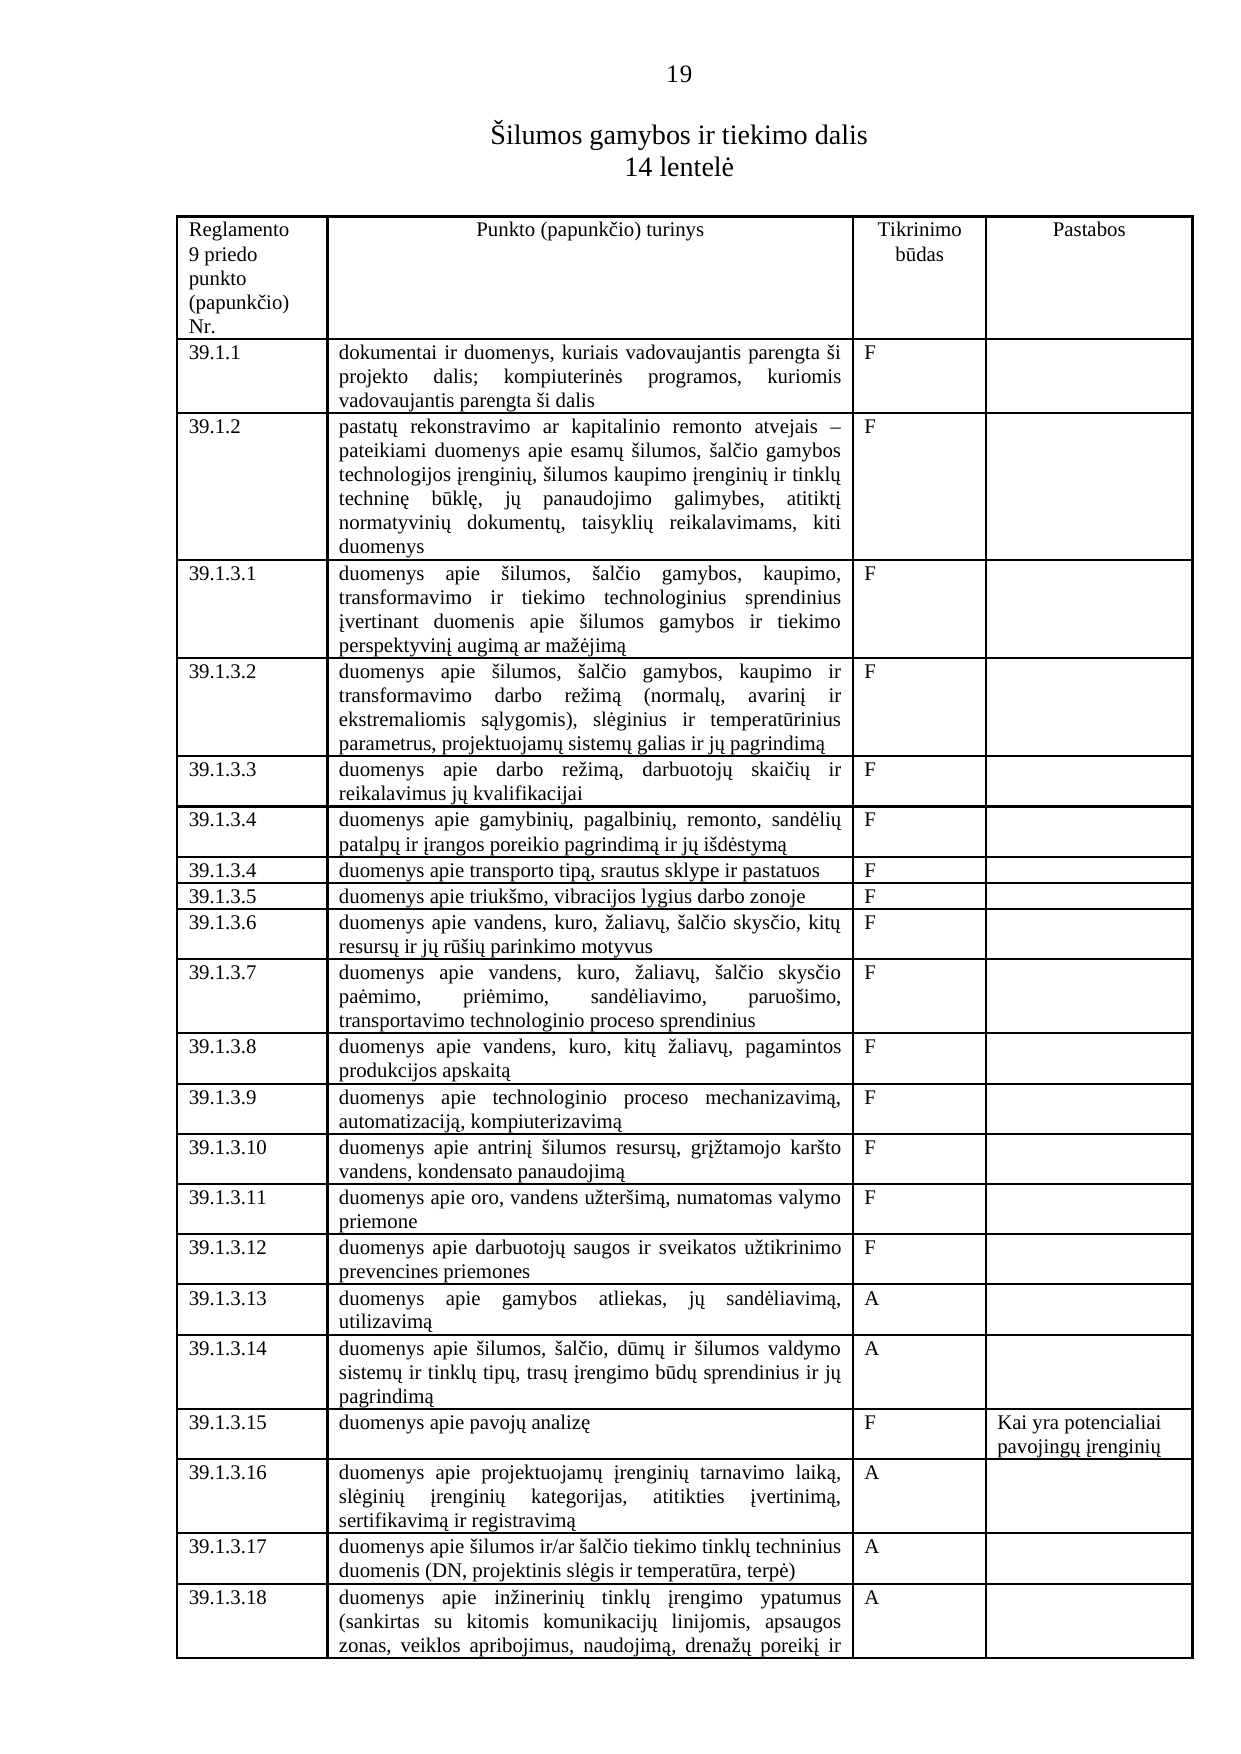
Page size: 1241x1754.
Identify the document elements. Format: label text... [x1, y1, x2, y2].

table_cell duomenys apie šilumos, šalčio gamybos, kaupimo, transformavimo ir tiekimo technologinius sprendinius įvertinant duomenis apie šilumos gamybos ir tiekimo perspektyvinį augimą ar mažėjimą [329, 561, 852, 657]
table_cell F [854, 858, 985, 882]
table_cell [987, 561, 1191, 657]
table_cell F [854, 414, 985, 558]
table_cell duomenys apie darbo režimą, darbuotojų skaičių ir reikalavimus jų kvalifikacijai [329, 757, 852, 805]
table_cell A [854, 1336, 985, 1408]
table_cell F [854, 910, 985, 958]
table_cell duomenys apie technologinio proceso mechanizavimą, automatizaciją, kompiuterizavimą [329, 1085, 852, 1133]
table_header Reglamento 9 priedo punkto (papunkčio) Nr. [178, 218, 326, 338]
table_cell duomenys apie gamybos atliekas, jų sandėliavimą, utilizavimą [329, 1285, 852, 1333]
table_cell F [854, 1185, 985, 1233]
table_cell [987, 858, 1191, 882]
table_cell [987, 659, 1191, 755]
table_cell [987, 1085, 1191, 1133]
table_cell duomenys apie vandens, kuro, žaliavų, šalčio skysčio paėmimo, priėmimo, sandėliavimo, paruošimo, transportavimo technologinio proceso sprendinius [329, 960, 852, 1032]
table_cell [987, 757, 1191, 805]
table_cell A [854, 1460, 985, 1532]
table_cell 39.1.3.11 [178, 1185, 326, 1233]
table_cell duomenys apie antrinį šilumos resursų, grįžtamojo karšto vandens, kondensato panaudojimą [329, 1135, 852, 1183]
table_cell [987, 960, 1191, 1032]
table_cell A [854, 1285, 985, 1333]
table_cell F [854, 340, 985, 412]
table_cell duomenys apie inžinerinių tinklų įrengimo ypatumus (sankirtas su kitomis komunikacijų linijomis, apsaugos zonas, veiklos apribojimus, naudojimą, drenažų poreikį ir [329, 1585, 852, 1657]
table_cell Kai yra potencialiai pavojingų įrenginių [987, 1410, 1191, 1458]
table_cell 39.1.3.13 [178, 1285, 326, 1333]
table_cell F [854, 960, 985, 1032]
table_cell duomenys apie šilumos ir/ar šalčio tiekimo tinklų techninius duomenis (DN, projektinis slėgis ir temperatūra, terpė) [329, 1534, 852, 1582]
table_cell 39.1.3.17 [178, 1534, 326, 1582]
table_cell duomenys apie vandens, kuro, kitų žaliavų, pagamintos produkcijos apskaitą [329, 1034, 852, 1082]
table_cell 39.1.3.5 [178, 884, 326, 908]
table_cell [987, 414, 1191, 558]
table_cell A [854, 1534, 985, 1582]
table_cell dokumentai ir duomenys, kuriais vadovaujantis parengta ši projekto dalis; kompiuterinės programos, kuriomis vadovaujantis parengta ši dalis [329, 340, 852, 412]
table_cell [987, 910, 1191, 958]
table_cell [987, 1460, 1191, 1532]
table_cell 39.1.3.3 [178, 757, 326, 805]
table_cell F [854, 1034, 985, 1082]
table_cell F [854, 1135, 985, 1183]
table_cell [987, 1285, 1191, 1333]
text Šilumos gamybos ir tiekimo dalis [177, 118, 1181, 151]
table_cell 39.1.3.12 [178, 1235, 326, 1283]
table_cell 39.1.3.9 [178, 1085, 326, 1133]
table_cell duomenys apie transporto tipą, srautus sklype ir pastatuos [329, 858, 852, 882]
table_cell [987, 808, 1191, 856]
table_cell 39.1.3.4 [178, 808, 326, 856]
table_cell pastatų rekonstravimo ar kapitalinio remonto atvejais – pateikiami duomenys apie esamų šilumos, šalčio gamybos technologijos įrenginių, šilumos kaupimo įrenginių ir tinklų techninę būklę, jų panaudojimo galimybes, atitiktį normatyvinių dokumentų, taisyklių reikalavimams, kiti duomenys [329, 414, 852, 558]
table_cell [987, 1135, 1191, 1183]
table_cell F [854, 1235, 985, 1283]
table_cell 39.1.3.14 [178, 1336, 326, 1408]
table_cell [987, 884, 1191, 908]
table_cell F [854, 1410, 985, 1458]
text 14 lentelė [177, 151, 1181, 183]
table_cell 39.1.3.18 [178, 1585, 326, 1657]
table_cell duomenys apie darbuotojų saugos ir sveikatos užtikrinimo prevencines priemones [329, 1235, 852, 1283]
table_cell 39.1.3.10 [178, 1135, 326, 1183]
table_cell 39.1.3.6 [178, 910, 326, 958]
table_cell F [854, 561, 985, 657]
table_cell duomenys apie projektuojamų įrenginių tarnavimo laiką, slėginių įrenginių kategorijas, atitikties įvertinimą, sertifikavimą ir registravimą [329, 1460, 852, 1532]
table_cell [987, 1534, 1191, 1582]
table_cell F [854, 808, 985, 856]
table_cell F [854, 1085, 985, 1133]
table_cell 39.1.3.2 [178, 659, 326, 755]
table_header Tikrinimo būdas [854, 218, 985, 338]
table_cell [987, 340, 1191, 412]
table_cell duomenys apie šilumos, šalčio, dūmų ir šilumos valdymo sistemų ir tinklų tipų, trasų įrengimo būdų sprendinius ir jų pagrindimą [329, 1336, 852, 1408]
table_cell [987, 1336, 1191, 1408]
table_cell [987, 1585, 1191, 1657]
table_cell A [854, 1585, 985, 1657]
table_cell [987, 1235, 1191, 1283]
table_cell [987, 1185, 1191, 1233]
table_cell duomenys apie pavojų analizę [329, 1410, 852, 1458]
table_cell 39.1.2 [178, 414, 326, 558]
table_header Punkto (papunkčio) turinys [329, 218, 852, 338]
table_cell [987, 1034, 1191, 1082]
table_cell 39.1.3.8 [178, 1034, 326, 1082]
table_cell F [854, 884, 985, 908]
table_cell F [854, 757, 985, 805]
table_cell duomenys apie šilumos, šalčio gamybos, kaupimo ir transformavimo darbo režimą (normalų, avarinį ir ekstremaliomis sąlygomis), slėginius ir temperatūrinius parametrus, projektuojamų sistemų galias ir jų pagrindimą [329, 659, 852, 755]
table_cell duomenys apie gamybinių, pagalbinių, remonto, sandėlių patalpų ir įrangos poreikio pagrindimą ir jų išdėstymą [329, 808, 852, 856]
table_cell duomenys apie vandens, kuro, žaliavų, šalčio skysčio, kitų resursų ir jų rūšių parinkimo motyvus [329, 910, 852, 958]
table_cell 39.1.3.15 [178, 1410, 326, 1458]
table_cell duomenys apie triukšmo, vibracijos lygius darbo zonoje [329, 884, 852, 908]
table_cell 39.1.3.1 [178, 561, 326, 657]
table_cell 39.1.3.16 [178, 1460, 326, 1532]
table_cell 39.1.3.4 [178, 858, 326, 882]
table_cell duomenys apie oro, vandens užteršimą, numatomas valymo priemone [329, 1185, 852, 1233]
table_header Pastabos [987, 218, 1191, 338]
table_cell 39.1.3.7 [178, 960, 326, 1032]
table_cell 39.1.1 [178, 340, 326, 412]
table_cell F [854, 659, 985, 755]
